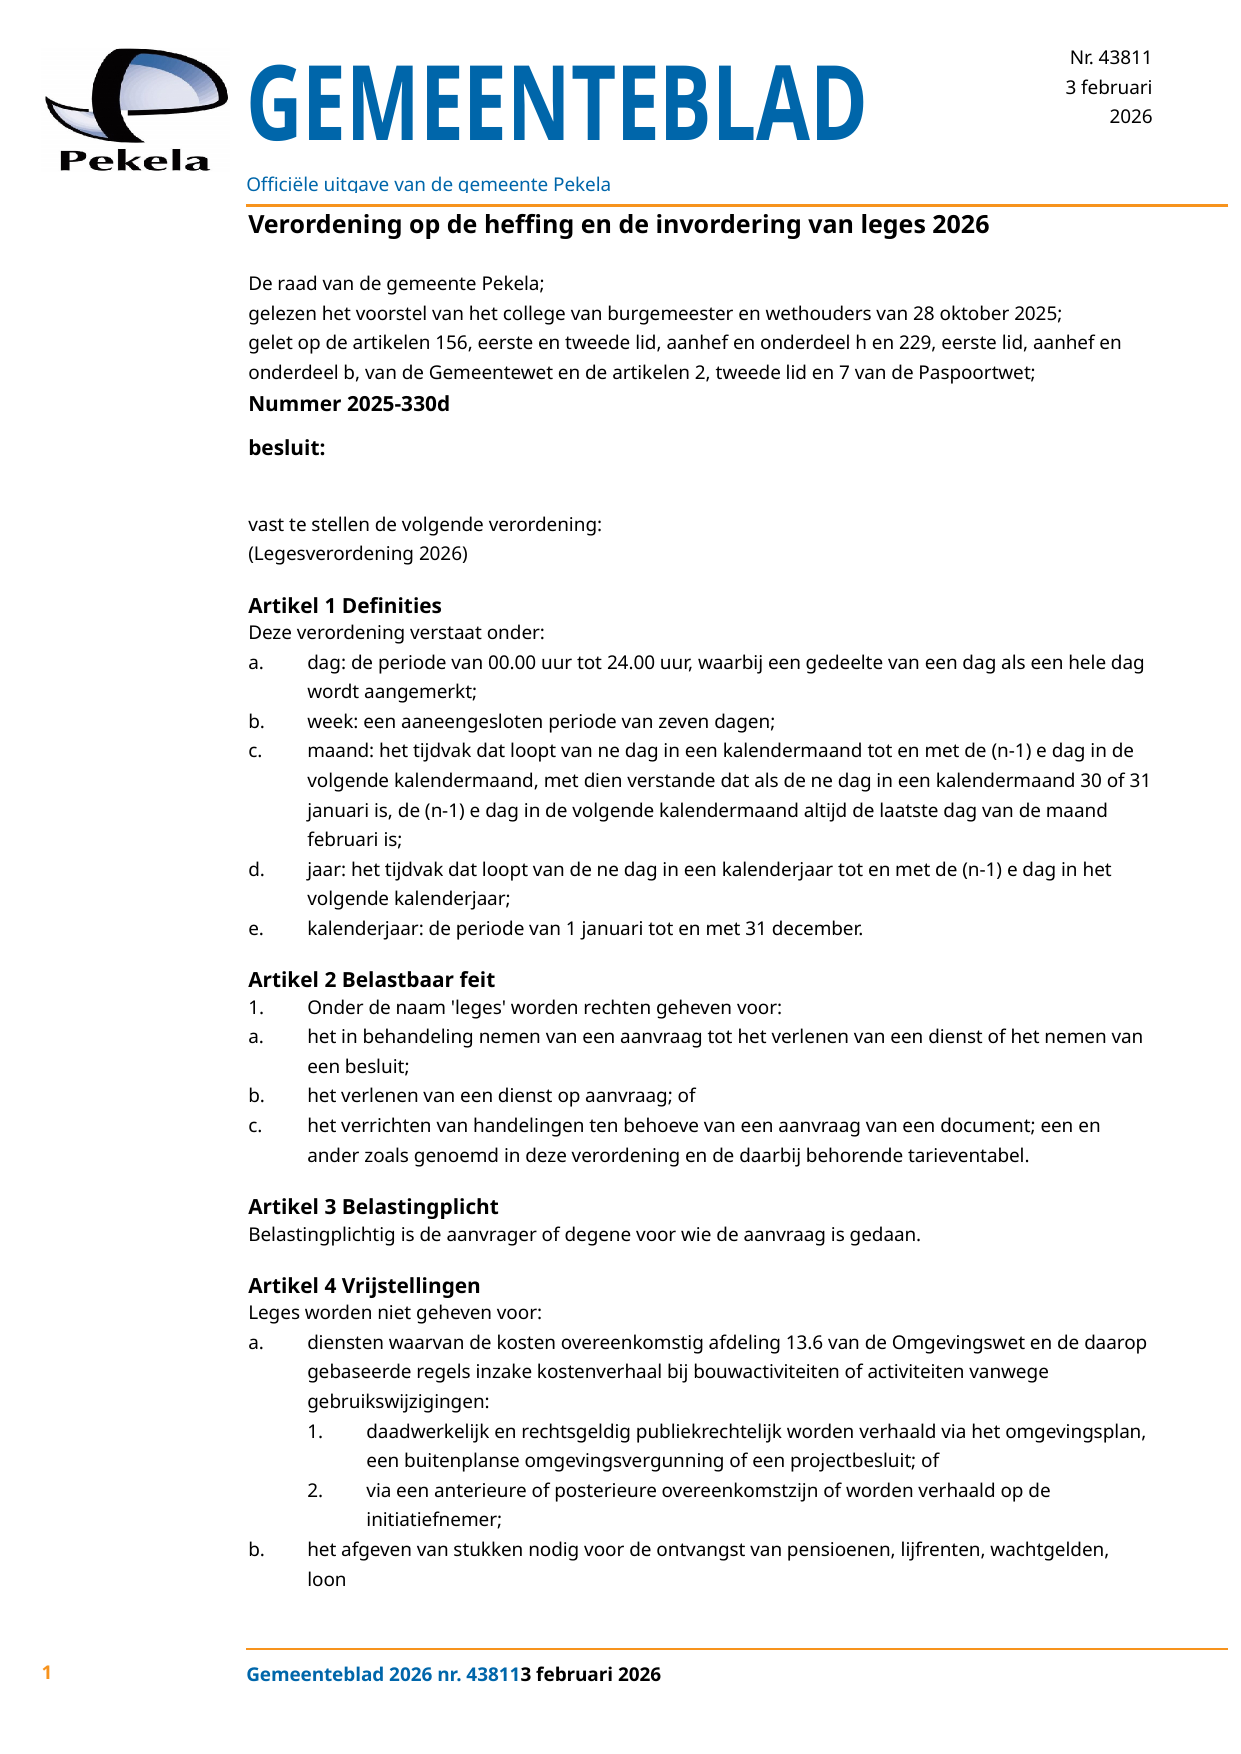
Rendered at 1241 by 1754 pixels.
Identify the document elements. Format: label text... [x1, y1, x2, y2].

text Leges worden niet geheven voor: [248, 1299, 1152, 1325]
list een besluit; [248, 1053, 1152, 1079]
text Nummer 2025-330d [248, 389, 1152, 417]
text (Legesverordening 2026) [248, 540, 1152, 566]
text Artikel 3 Belastingplicht [248, 1192, 1152, 1221]
text gelet op de artikelen 156, eerste en tweede lid, aanhef en onderdeel h en 229, eerste lid, aanhef en [248, 329, 1152, 355]
text Artikel 2 Belastbaar feit [248, 966, 1152, 994]
list januari is, de (n-1) e dag in de volgende kalendermaand altijd de laatste dag van de maand [248, 797, 1152, 822]
text Artikel 4 Vrijstellingen [248, 1271, 1152, 1299]
list februari is; [248, 826, 1152, 852]
list diensten waarvan de kosten overeenkomstig afdeling 13.6 van de Omgevingswet en de daarop [248, 1329, 1152, 1355]
text Artikel 1 Definities [248, 591, 1152, 619]
list via een anterieure of posterieure overeenkomstzijn of worden verhaald op de initiatiefnemer; [307, 1477, 1152, 1532]
text onderdeel b, van de Gemeentewet en de artikelen 2, tweede lid en 7 van de Paspoortwet; [248, 359, 1152, 385]
list jaar: het tijdvak dat loopt van de ne dag in een kalenderjaar tot en met de (n-1) e dag in het [248, 856, 1152, 882]
list het verrichten van handelingen ten behoeve van een aanvraag van een document; een en [248, 1112, 1152, 1138]
list wordt aangemerkt; [248, 678, 1152, 704]
text Deze verordening verstaat onder: [248, 619, 1152, 645]
text vast te stellen de volgende verordening: [248, 511, 1152, 537]
text Belastingplichtig is de aanvrager of degene voor wie de aanvraag is gedaan. [248, 1221, 1152, 1246]
list daadwerkelijk en rechtsgeldig publiekrechtelijk worden verhaald via het omgevingsplan, een buitenplanse omgevingsvergunning of een projectbesluit; of [307, 1418, 1152, 1473]
text Verordening op de heffing en de invordering van leges 2026 [248, 207, 1152, 241]
text gelezen het voorstel van het college van burgemeester en wethouders van 28 oktober 2025; [248, 300, 1152, 326]
list dag: de periode van 00.00 uur tot 24.00 uur, waarbij een gedeelte van een dag als een hele dag [248, 649, 1152, 674]
text De raad van de gemeente Pekela; [248, 270, 1152, 296]
list volgende kalenderjaar; [248, 886, 1152, 911]
list kalenderjaar: de periode van 1 januari tot en met 31 december. [248, 915, 1152, 941]
list gebruikswijzigingen: [248, 1388, 1152, 1414]
list het verlenen van een dienst op aanvraag; of [248, 1083, 1152, 1108]
list volgende kalendermaand, met dien verstande dat als de ne dag in een kalendermaand 30 of 31 [248, 767, 1152, 793]
list het in behandeling nemen van een aanvraag tot het verlenen van een dienst of het nemen van [248, 1023, 1152, 1049]
list Onder de naam 'leges' worden rechten geheven voor: [248, 994, 1152, 1020]
picture [41, 47, 231, 172]
list ander zoals genoemd in deze verordening en de daarbij behorende tarieventabel. [248, 1142, 1152, 1168]
list gebaseerde regels inzake kostenverhaal bij bouwactiviteiten of activiteiten vanwege [248, 1359, 1152, 1384]
list maand: het tijdvak dat loopt van ne dag in een kalendermaand tot en met de (n-1) e dag in de [248, 738, 1152, 763]
list het afgeven van stukken nodig voor de ontvangst van pensioenen, lijfrenten, wachtgelden, loon [248, 1536, 1152, 1592]
list week: een aaneengesloten periode van zeven dagen; [248, 708, 1152, 734]
text besluit: [248, 433, 1152, 462]
